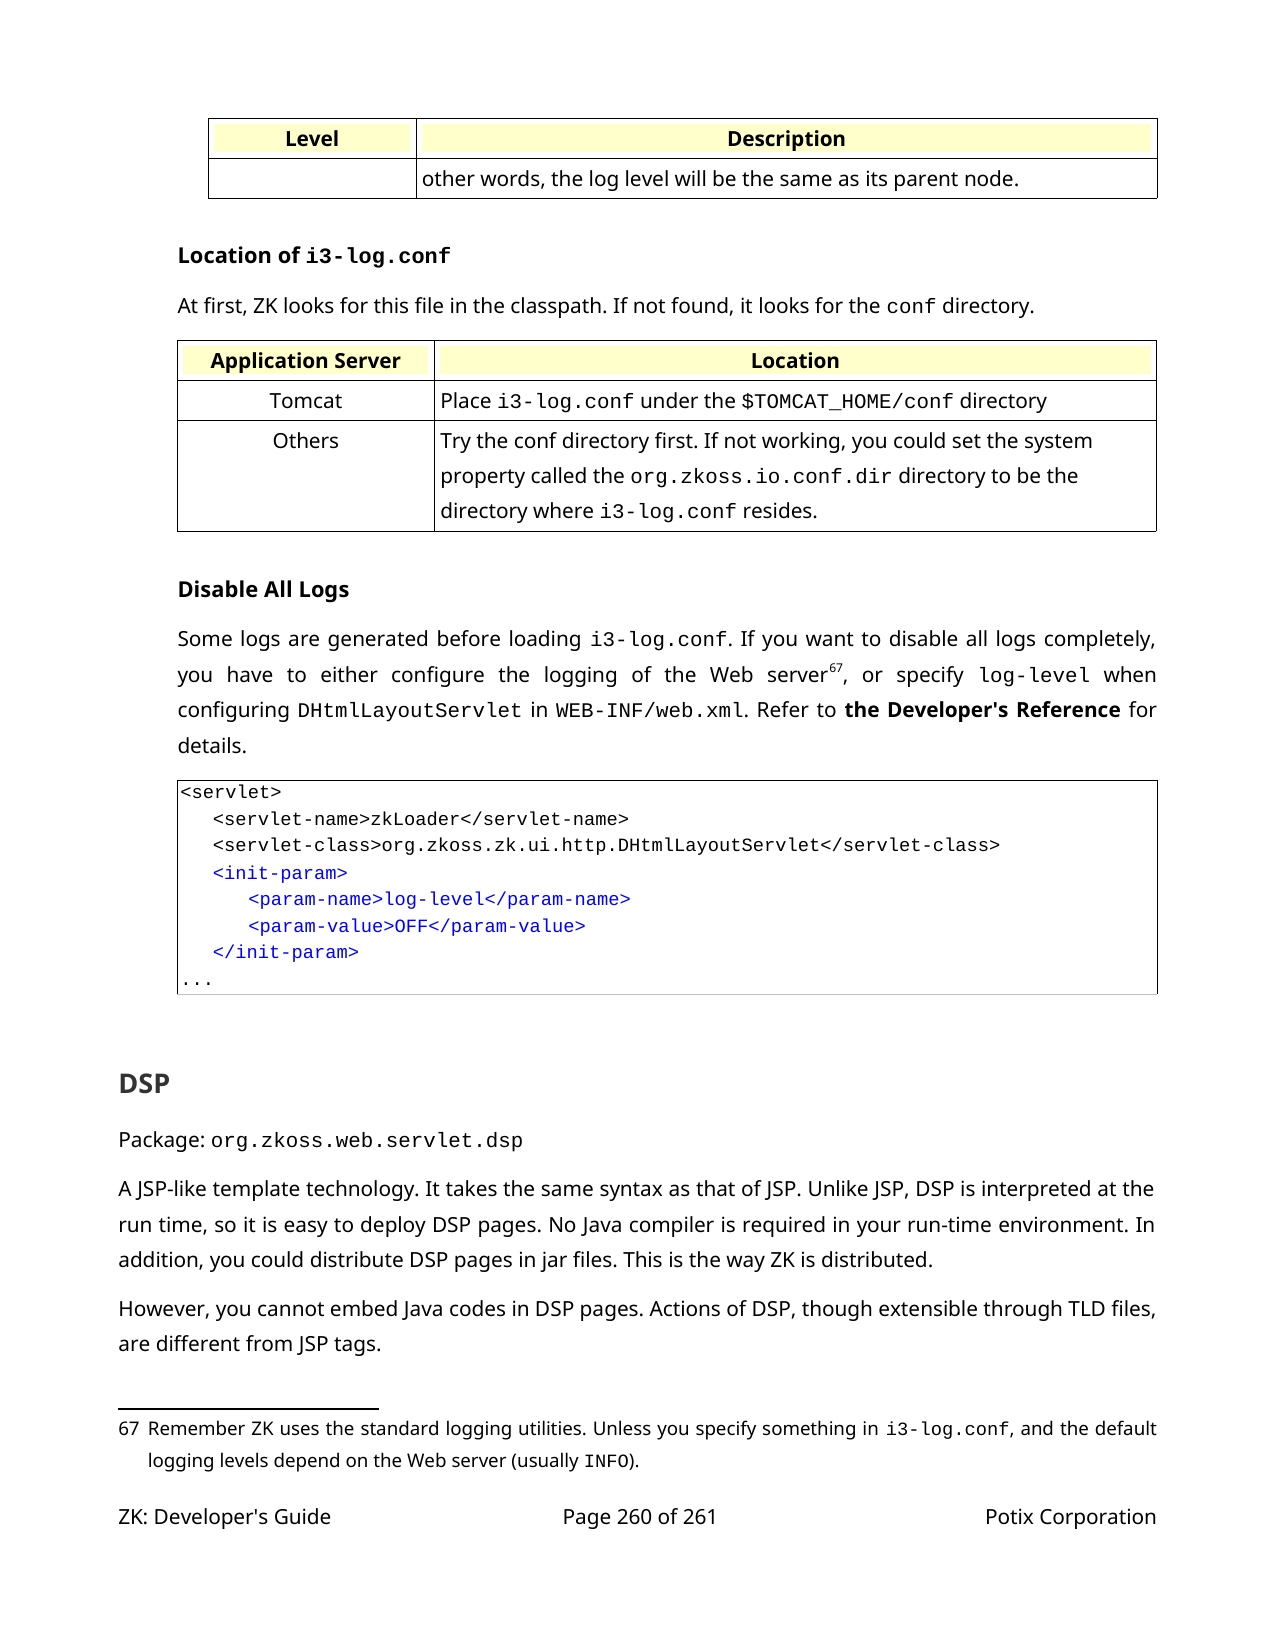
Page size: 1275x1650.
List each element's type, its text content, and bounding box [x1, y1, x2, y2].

table_header Location [435, 341, 1156, 380]
subtitle DSP [118, 1065, 1157, 1102]
text Package: org.zkoss.web.servlet.dsp [118, 1125, 1157, 1154]
table_header Application Server [178, 341, 434, 380]
text At first, ZK looks for this file in the classpath. If not found, it looks for the conf directory. [177, 291, 1157, 319]
table_cell Others [178, 421, 434, 531]
subtitle Location of i3-log.conf [177, 240, 1157, 270]
subtitle Disable All Logs [177, 573, 1157, 603]
table_header Description [417, 119, 1157, 158]
text Remember ZK uses the standard logging utilities. Unless you specify something in i3-log.conf, and the default logging levels depend on the Web server (usually INFO). [118, 1415, 1157, 1473]
text <servlet-name>zkLoader</servlet-name> <servlet-class>org.zkoss.zk.ui.http.DHtmlLayoutServlet</servlet-class> [178, 807, 1157, 858]
text However, you cannot embed Java codes in DSP pages. Actions of DSP, though extensible through TLD files, are different from JSP tags. [118, 1294, 1157, 1357]
text A JSP-like template technology. It takes the same syntax as that of JSP. Unlike JSP, DSP is interpreted at the run time, so it is easy to deploy DSP pages. No Java compiler is required in your run-time environment. In addition, you could distribute DSP pages in jar files. This is the way ZK is distributed. [118, 1174, 1157, 1273]
table_cell [209, 159, 416, 198]
text Some logs are generated before loading i3-log.conf. If you want to disable all logs completely, you have to either configure the logging of the Web server, or specify log-level when configuring DHtmlLayoutServlet in WEB-INF/web.xml. Refer to the Developer's Reference for details. [177, 624, 1157, 759]
table_cell Tomcat [178, 381, 434, 420]
text <servlet> [178, 781, 1157, 804]
table_cell other words, the log level will be the same as its parent node. [417, 159, 1157, 198]
table_cell Place i3-log.conf under the $TOMCAT_HOME/conf directory [435, 381, 1156, 420]
table_header Level [209, 119, 416, 158]
text <init-param> <param-name>log-level</param-name> <param-value>OFF</param-value> </init-param> ... [178, 861, 1157, 994]
table_cell Try the conf directory first. If not working, you could set the system property called the org.zkoss.io.conf.dir directory to be the directory where i3-log.conf resides. [435, 421, 1156, 531]
